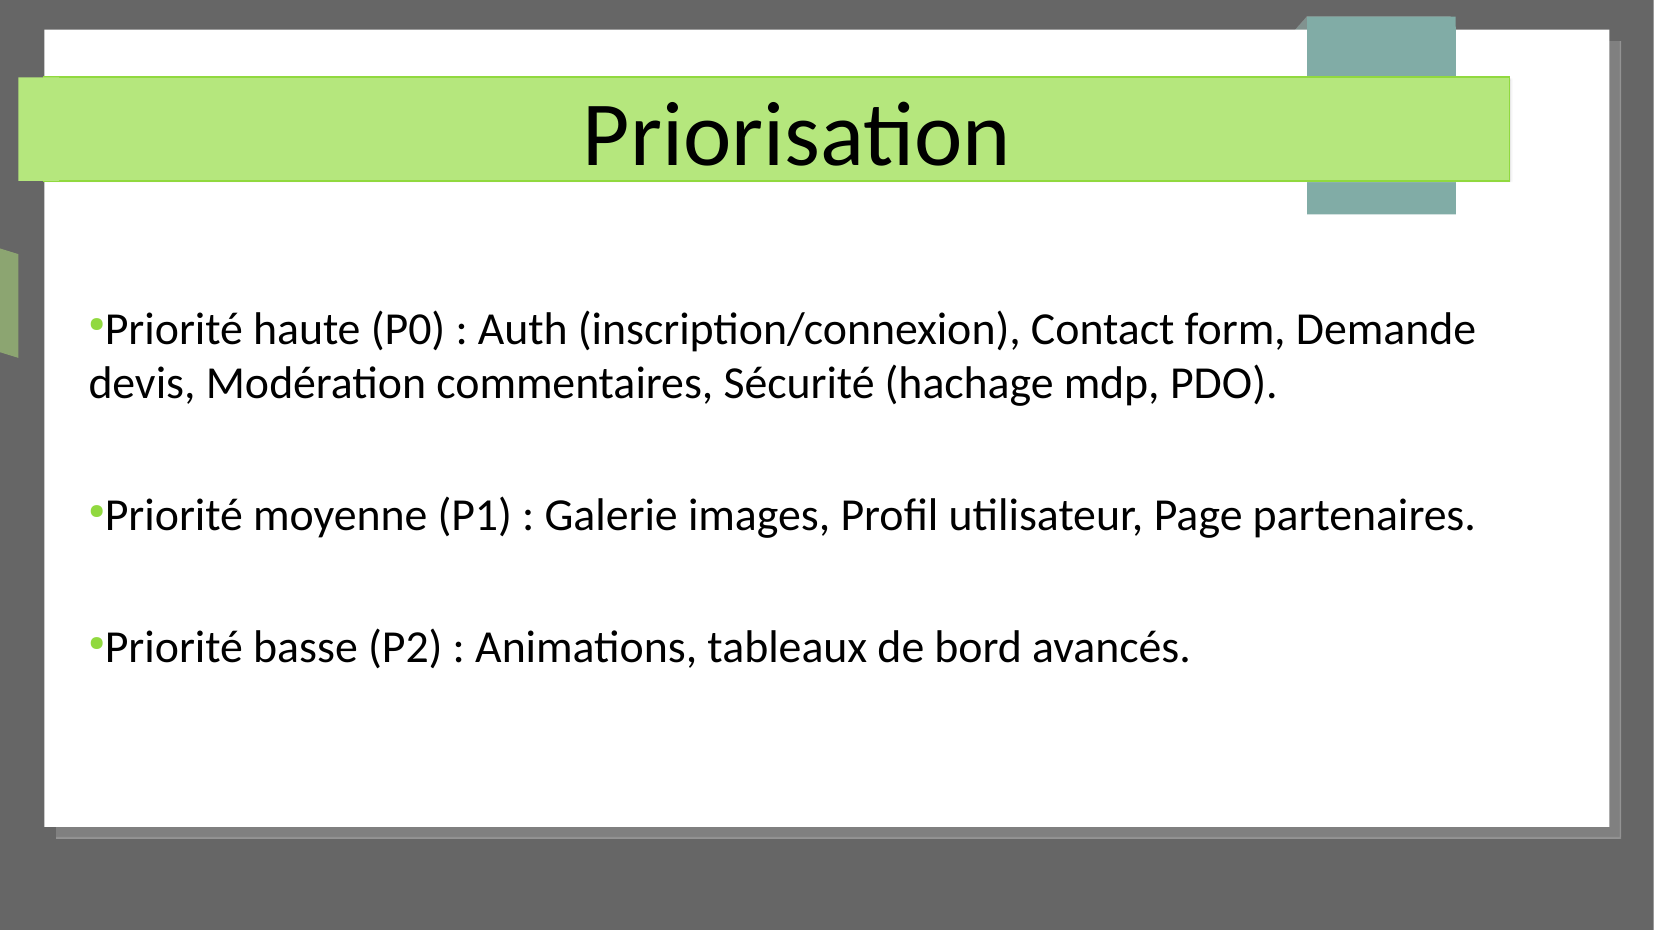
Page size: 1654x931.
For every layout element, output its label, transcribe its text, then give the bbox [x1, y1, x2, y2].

list Priorité haute (P0) : Auth (inscription/connexion), Contact form, Demande devis, Modération commentaires, Sécurité (hachage mdp, PDO). Priorité moyenne (P1) : Galerie images, Profil utilisateur, Page partenaires. Priorité basse (P2) : Animations, tableaux de bord avancés. [88, 221, 1565, 813]
title Priorisation [88, 73, 1506, 178]
